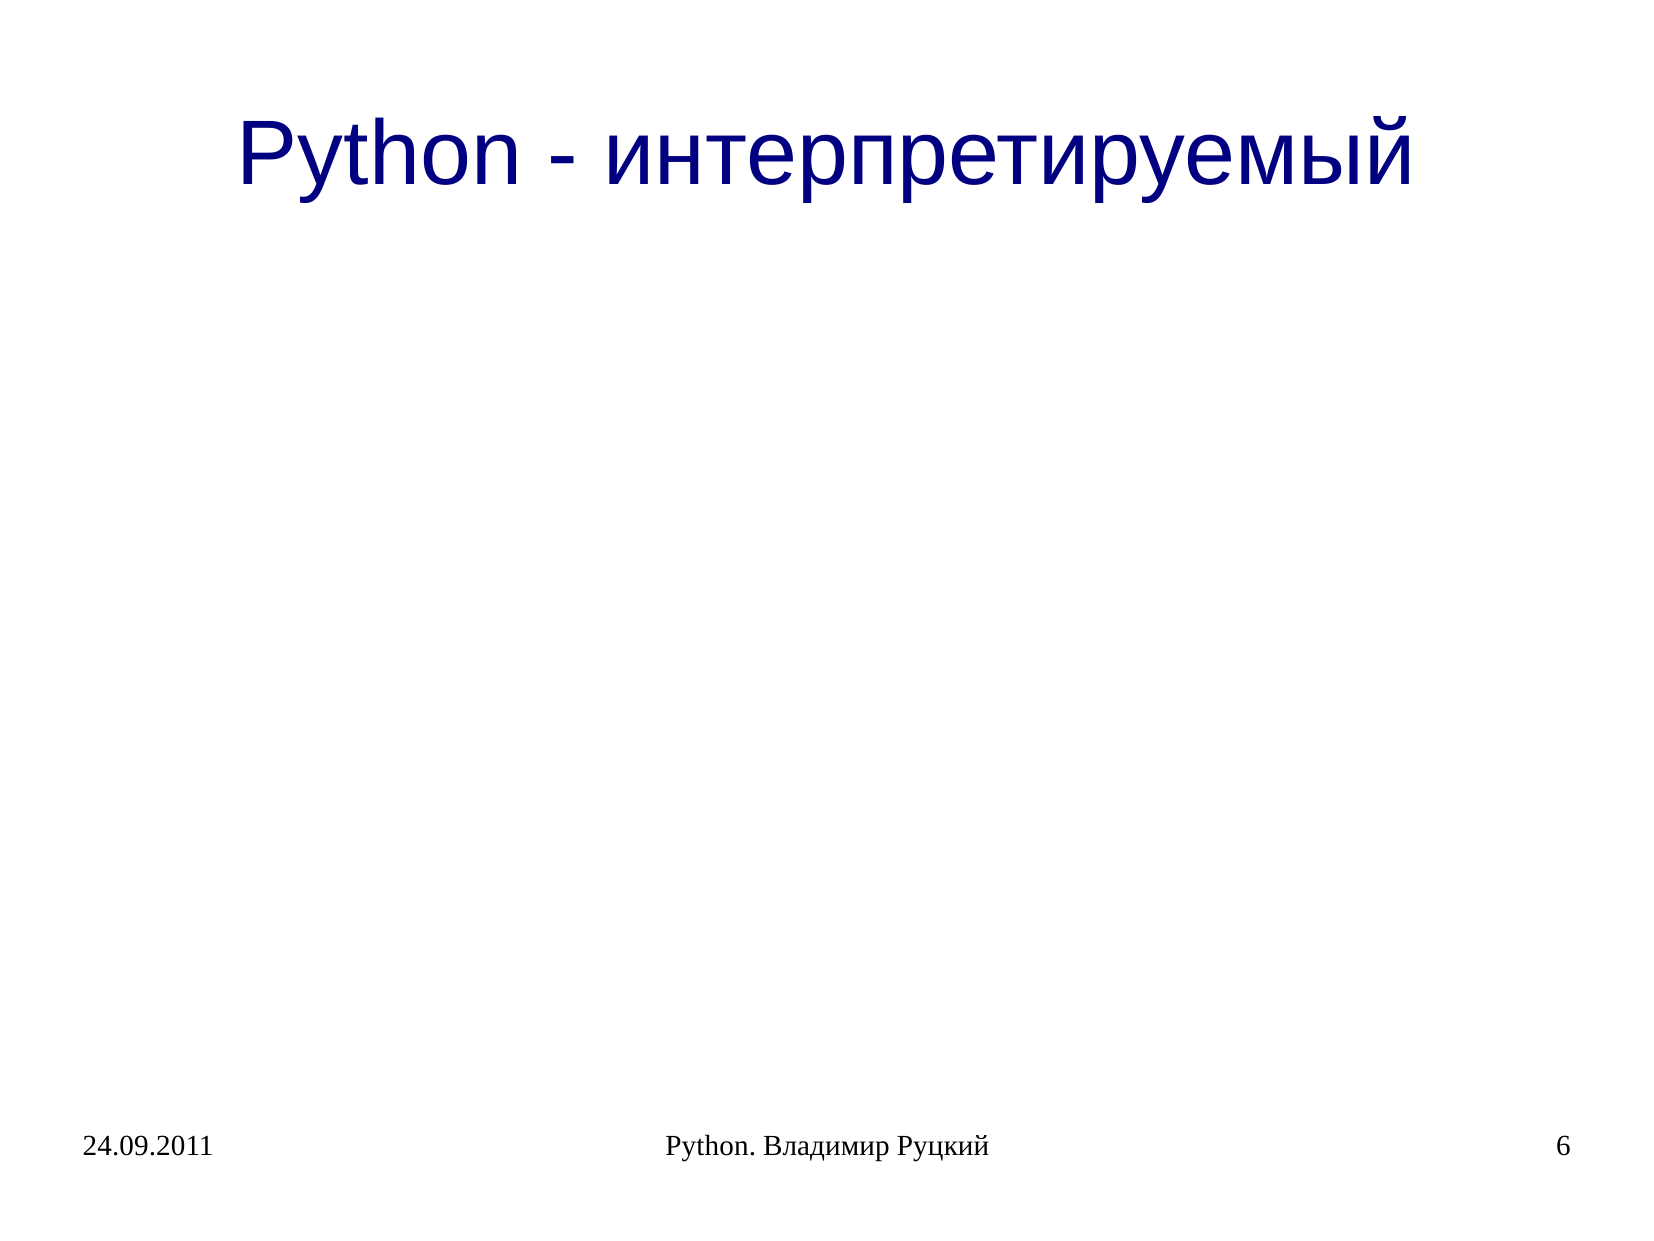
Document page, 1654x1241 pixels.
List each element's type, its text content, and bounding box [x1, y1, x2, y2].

title Python - интерпретируемый [82, 49, 1571, 257]
